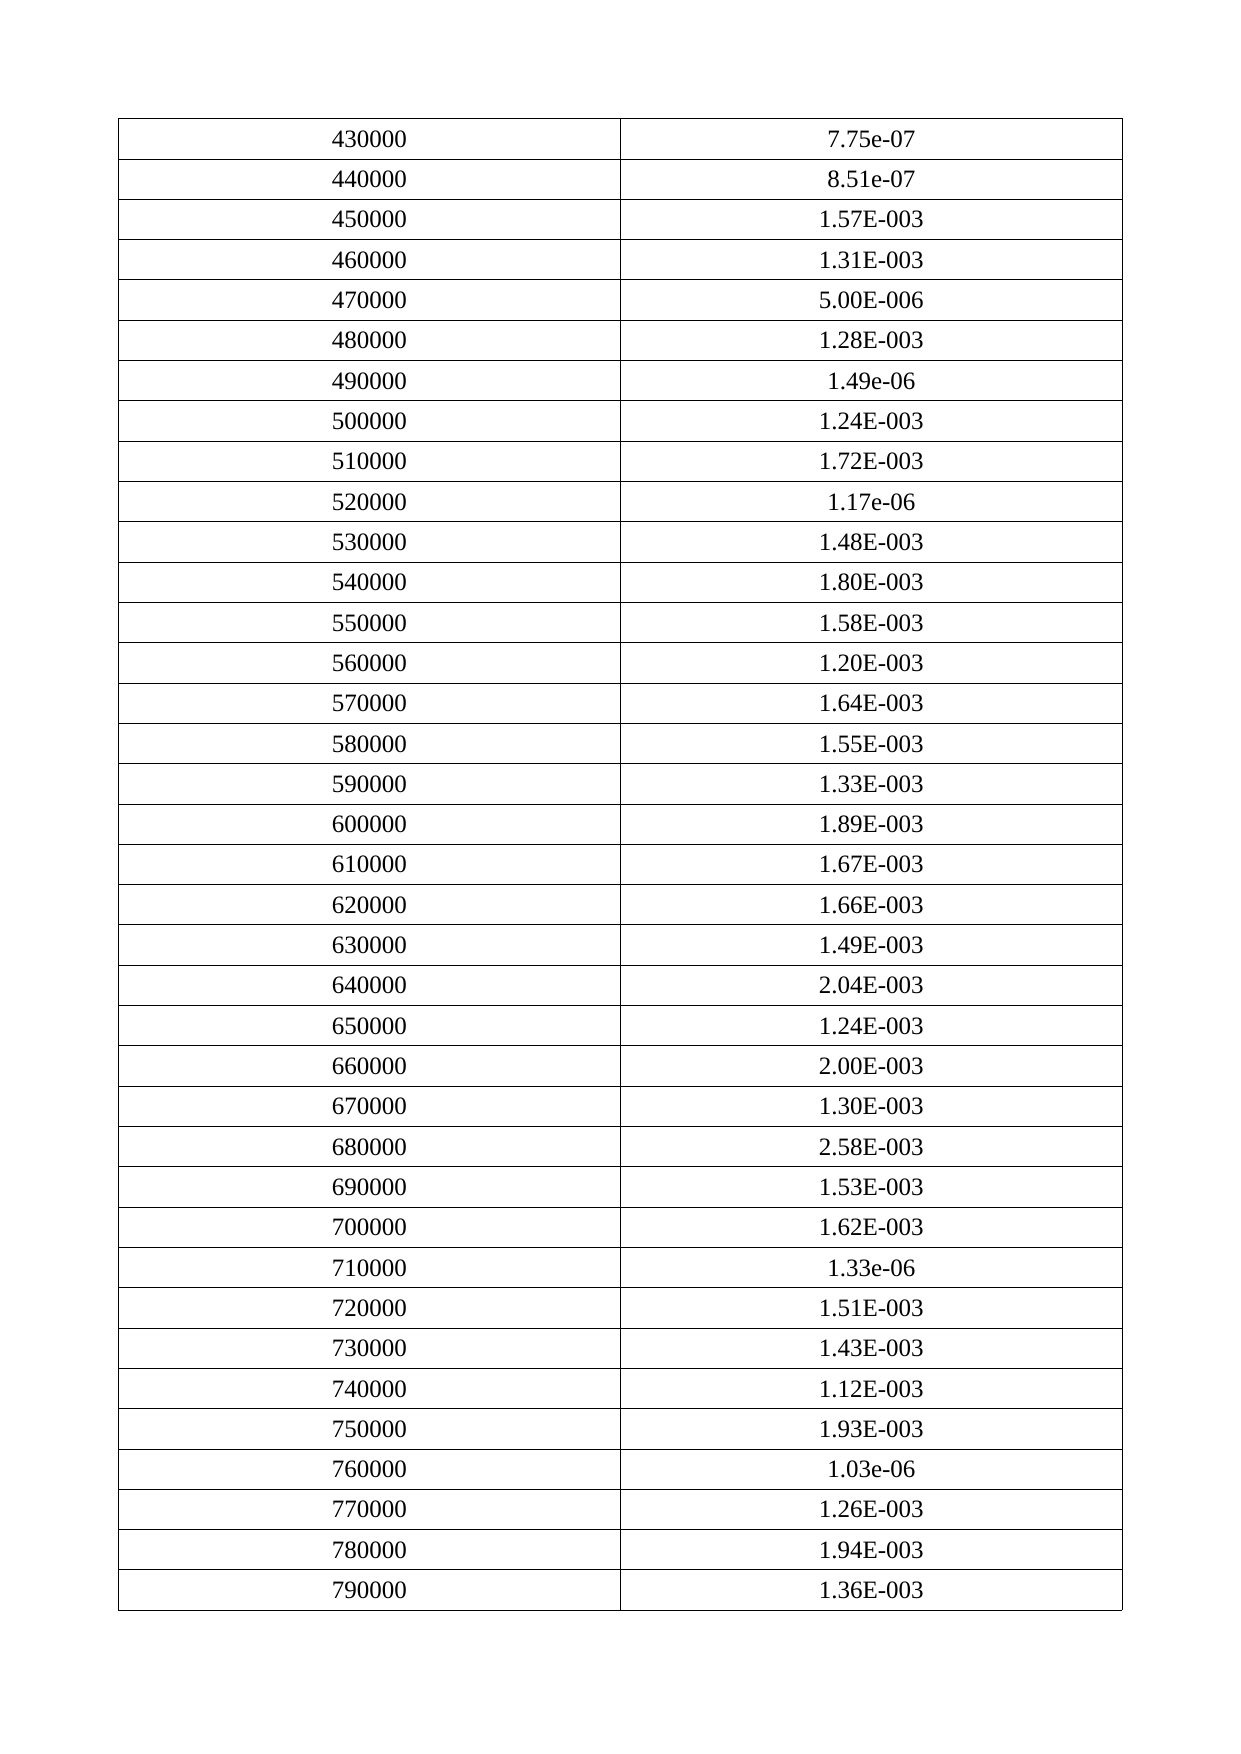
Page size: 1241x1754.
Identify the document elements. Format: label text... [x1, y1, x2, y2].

table_cell 1,20E-003 [621, 643, 1122, 682]
table_cell 1,30E-003 [621, 1087, 1122, 1126]
table_cell 1,43E-003 [621, 1329, 1122, 1368]
table_cell 1,67E-003 [621, 845, 1122, 884]
table_cell 470000 [119, 280, 620, 320]
table_cell 680000 [119, 1127, 620, 1166]
table_cell 1,33E-003 [621, 764, 1122, 803]
table_cell 650000 [119, 1006, 620, 1045]
table_cell 1,53E-003 [621, 1167, 1122, 1207]
table_cell 780000 [119, 1530, 620, 1569]
table_cell 1,58E-003 [621, 603, 1122, 642]
table_cell 1,31E-003 [621, 240, 1122, 279]
table_cell 1,89E-003 [621, 805, 1122, 844]
table_cell 690000 [119, 1167, 620, 1207]
table_cell 600000 [119, 805, 620, 844]
table_cell 530000 [119, 522, 620, 562]
table_cell 1,24E-003 [621, 401, 1122, 441]
table_cell 2,58E-003 [621, 1127, 1122, 1166]
table_cell 480000 [119, 321, 620, 360]
table_cell 7.75e-07 [621, 119, 1122, 158]
table_cell 720000 [119, 1288, 620, 1327]
table_cell 700000 [119, 1208, 620, 1247]
table_cell 1,26E-003 [621, 1490, 1122, 1529]
table_cell 450000 [119, 200, 620, 239]
table_cell 570000 [119, 684, 620, 723]
table_cell 740000 [119, 1369, 620, 1408]
table_cell 1,80E-003 [621, 563, 1122, 602]
table_cell 8.51e-07 [621, 160, 1122, 199]
table_cell 1,62E-003 [621, 1208, 1122, 1247]
table_cell 1.33e-06 [621, 1248, 1122, 1287]
table_cell 1,49E-003 [621, 925, 1122, 965]
table_cell 2,00E-003 [621, 1046, 1122, 1086]
table_cell 500000 [119, 401, 620, 441]
table_cell 1.17e-06 [621, 482, 1122, 521]
table_cell 540000 [119, 563, 620, 602]
table_cell 1.03e-06 [621, 1450, 1122, 1489]
table_cell 1,93E-003 [621, 1409, 1122, 1448]
table_cell 490000 [119, 361, 620, 400]
table_cell 1,66E-003 [621, 885, 1122, 924]
table_cell 460000 [119, 240, 620, 279]
table_cell 760000 [119, 1450, 620, 1489]
table_cell 560000 [119, 643, 620, 682]
table_cell 1,24E-003 [621, 1006, 1122, 1045]
table_cell 590000 [119, 764, 620, 803]
table_cell 660000 [119, 1046, 620, 1086]
table_cell 1,94E-003 [621, 1530, 1122, 1569]
table_cell 630000 [119, 925, 620, 965]
table_cell 430000 [119, 119, 620, 158]
table_cell 1,36E-003 [621, 1570, 1122, 1610]
table_cell 1,55E-003 [621, 724, 1122, 763]
table_cell 1,51E-003 [621, 1288, 1122, 1327]
table_cell 770000 [119, 1490, 620, 1529]
table_cell 730000 [119, 1329, 620, 1368]
table_cell 790000 [119, 1570, 620, 1610]
table_cell 1,64E-003 [621, 684, 1122, 723]
table_cell 580000 [119, 724, 620, 763]
table_cell 1,48E-003 [621, 522, 1122, 562]
table_cell 670000 [119, 1087, 620, 1126]
table_cell 1,72E-003 [621, 442, 1122, 481]
table_cell 1,28E-003 [621, 321, 1122, 360]
table_cell 550000 [119, 603, 620, 642]
table_cell 5,00E-006 [621, 280, 1122, 320]
table_cell 440000 [119, 160, 620, 199]
table_cell 610000 [119, 845, 620, 884]
table_cell 1,12E-003 [621, 1369, 1122, 1408]
table_cell 1.49e-06 [621, 361, 1122, 400]
table_cell 620000 [119, 885, 620, 924]
table_cell 520000 [119, 482, 620, 521]
table_cell 750000 [119, 1409, 620, 1448]
table_cell 710000 [119, 1248, 620, 1287]
table_cell 510000 [119, 442, 620, 481]
table_cell 640000 [119, 966, 620, 1005]
table_cell 1,57E-003 [621, 200, 1122, 239]
table_cell 2,04E-003 [621, 966, 1122, 1005]
